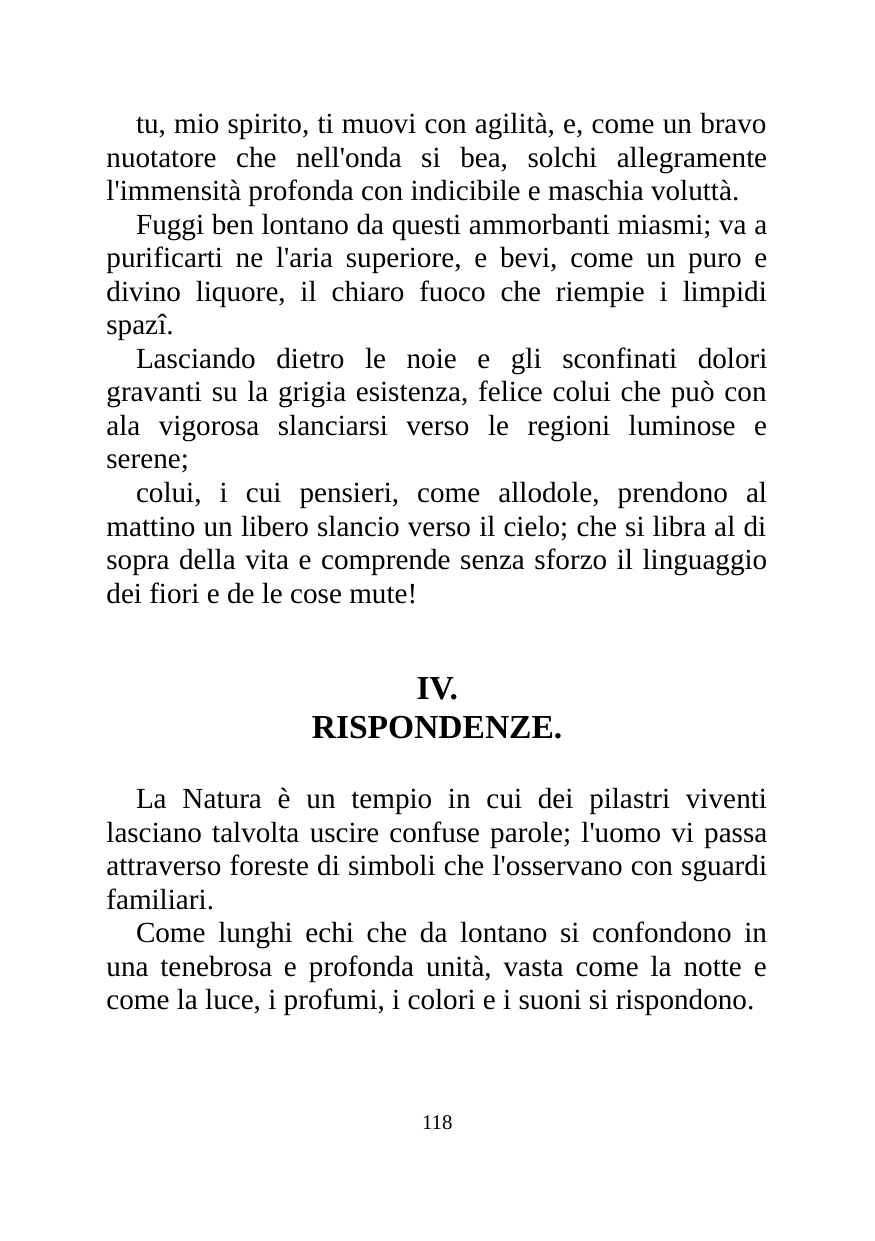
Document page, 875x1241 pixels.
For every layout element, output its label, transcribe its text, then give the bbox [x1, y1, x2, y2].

text Come lunghi echi che da lontano si confondono in una tenebrosa e profonda unità, vasta come la notte e come la luce, i profumi, i colori e i suoni si rispondono. [106, 915, 768, 1016]
text Fuggi ben lontano da questi ammorbanti miasmi; va a purificarti ne l'aria superiore, e bevi, come un puro e divino liquore, il chiaro fuoco che riempie i limpidi spazî. [106, 207, 768, 341]
text colui, i cui pensieri, come allodole, prendono al mattino un libero slancio verso il cielo; che si libra al di sopra della vita e comprende senza sforzo il linguaggio dei fiori e de le cose mute! [106, 475, 768, 609]
text Lasciando dietro le noie e gli sconfinati dolori gravanti su la grigia esistenza, felice colui che può con ala vigorosa slanciarsi verso le regioni luminose e serene; [106, 341, 768, 475]
text La Natura è un tempio in cui dei pilastri viventi lasciano talvolta uscire confuse parole; l'uomo vi passa attraverso foreste di simboli che l'osservano con sguardi familiari. [106, 781, 768, 915]
text tu, mio spirito, ti muovi con agilità, e, come un bravo nuotatore che nell'onda si bea, solchi allegramente l'immensità profonda con indicibile e maschia voluttà. [106, 106, 768, 207]
subtitle IV. RISPONDENZE. [106, 668, 768, 746]
